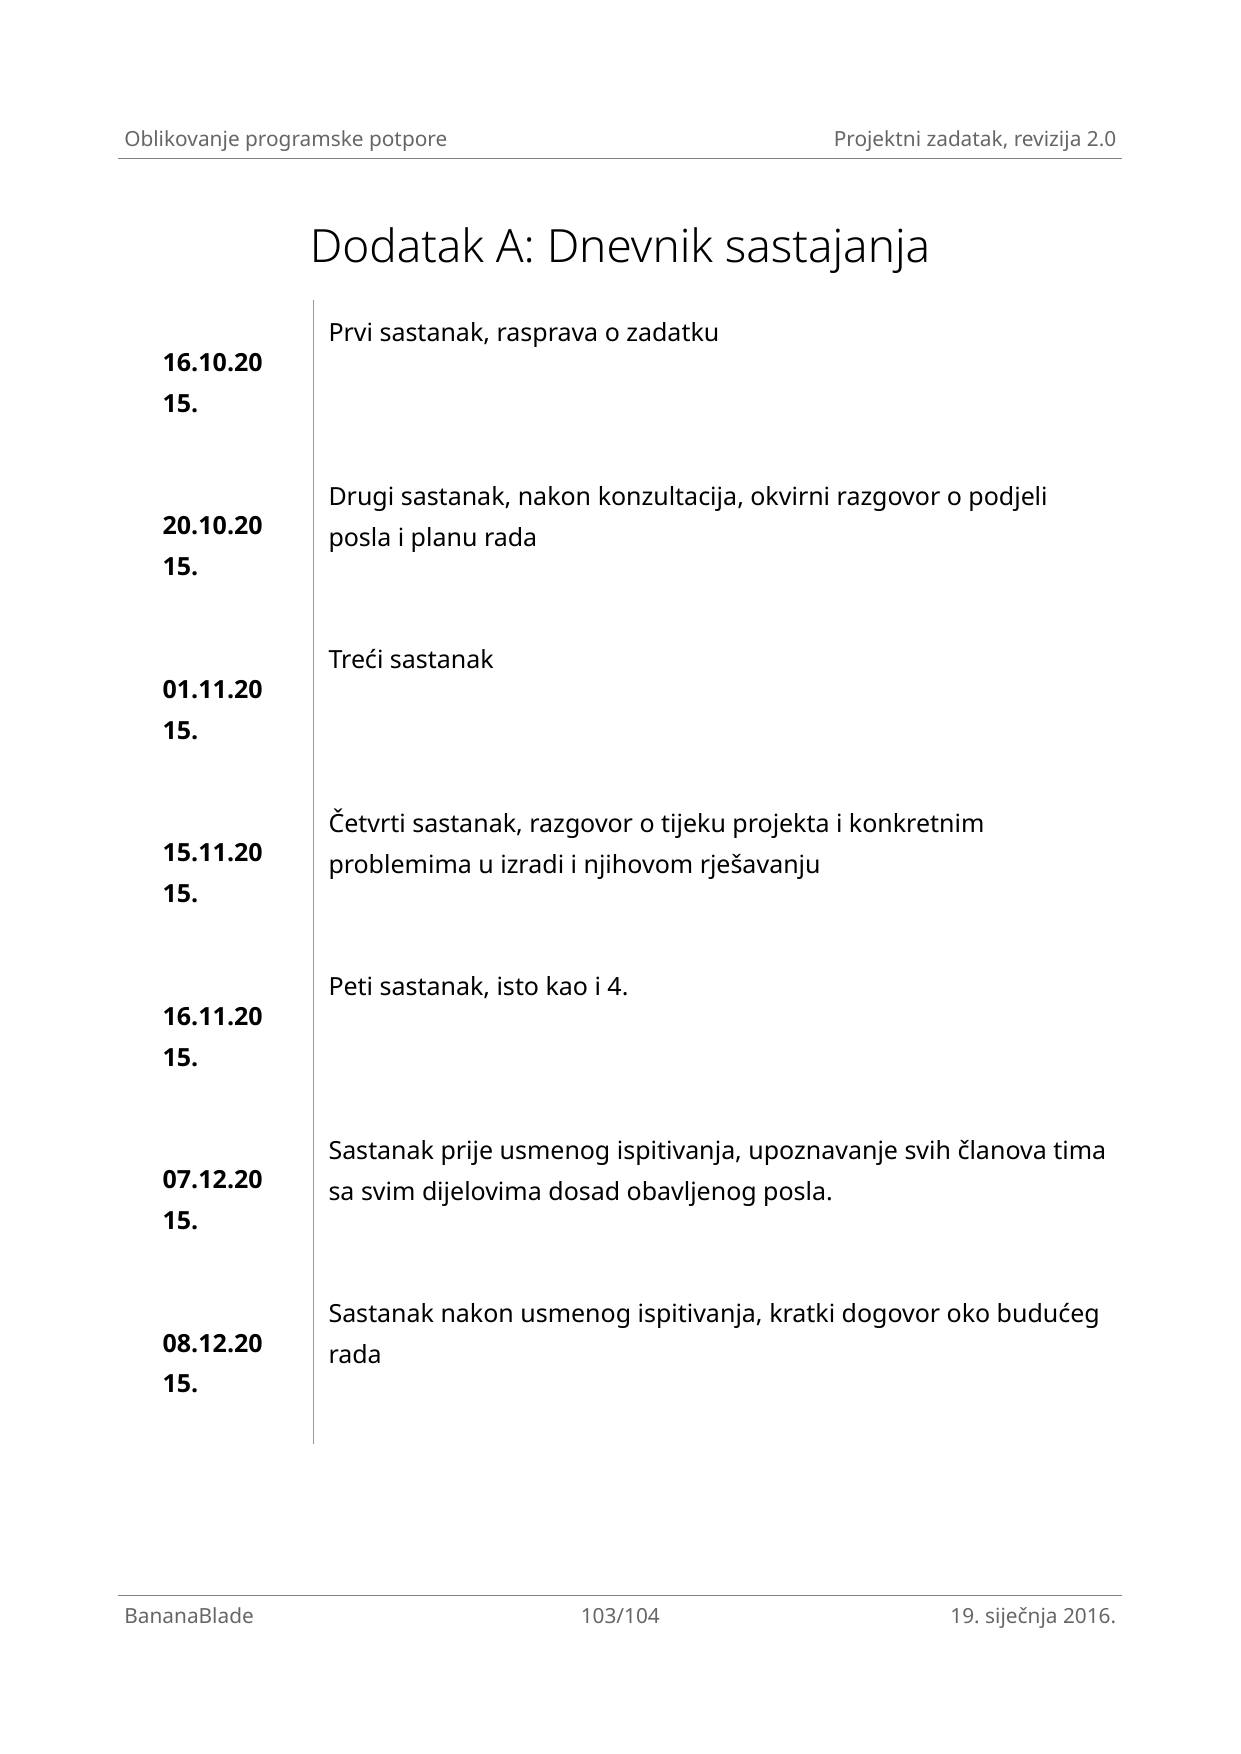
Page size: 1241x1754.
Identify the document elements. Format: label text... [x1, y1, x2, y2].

subtitle Dodatak A: Dnevnik sastajanja [118, 213, 1122, 275]
table_header 16.10.2015. [118, 300, 313, 464]
table_cell 16.11.2015. [118, 954, 313, 1117]
table_cell Treći sastanak [314, 627, 1123, 791]
table_cell 08.12.2015. [118, 1281, 313, 1444]
table_cell Peti sastanak, isto kao i 4. [314, 954, 1123, 1117]
table_cell Sastanak nakon usmenog ispitivanja, kratki dogovor oko budućeg rada [314, 1281, 1123, 1444]
table_cell Drugi sastanak, nakon konzultacija, okvirni razgovor o podjeli posla i planu rada [314, 464, 1123, 627]
table_cell Četvrti sastanak, razgovor o tijeku projekta i konkretnim problemima u izradi i njihovom rješavanju [314, 791, 1123, 954]
table_cell 15.11.2015. [118, 791, 313, 954]
table_cell 01.11.2015. [118, 627, 313, 791]
table_cell 07.12.2015. [118, 1118, 313, 1281]
table_cell 20.10.2015. [118, 464, 313, 627]
table_cell Sastanak prije usmenog ispitivanja, upoznavanje svih članova tima sa svim dijelovima dosad obavljenog posla. [314, 1118, 1123, 1281]
table_header Prvi sastanak, rasprava o zadatku [314, 300, 1123, 464]
